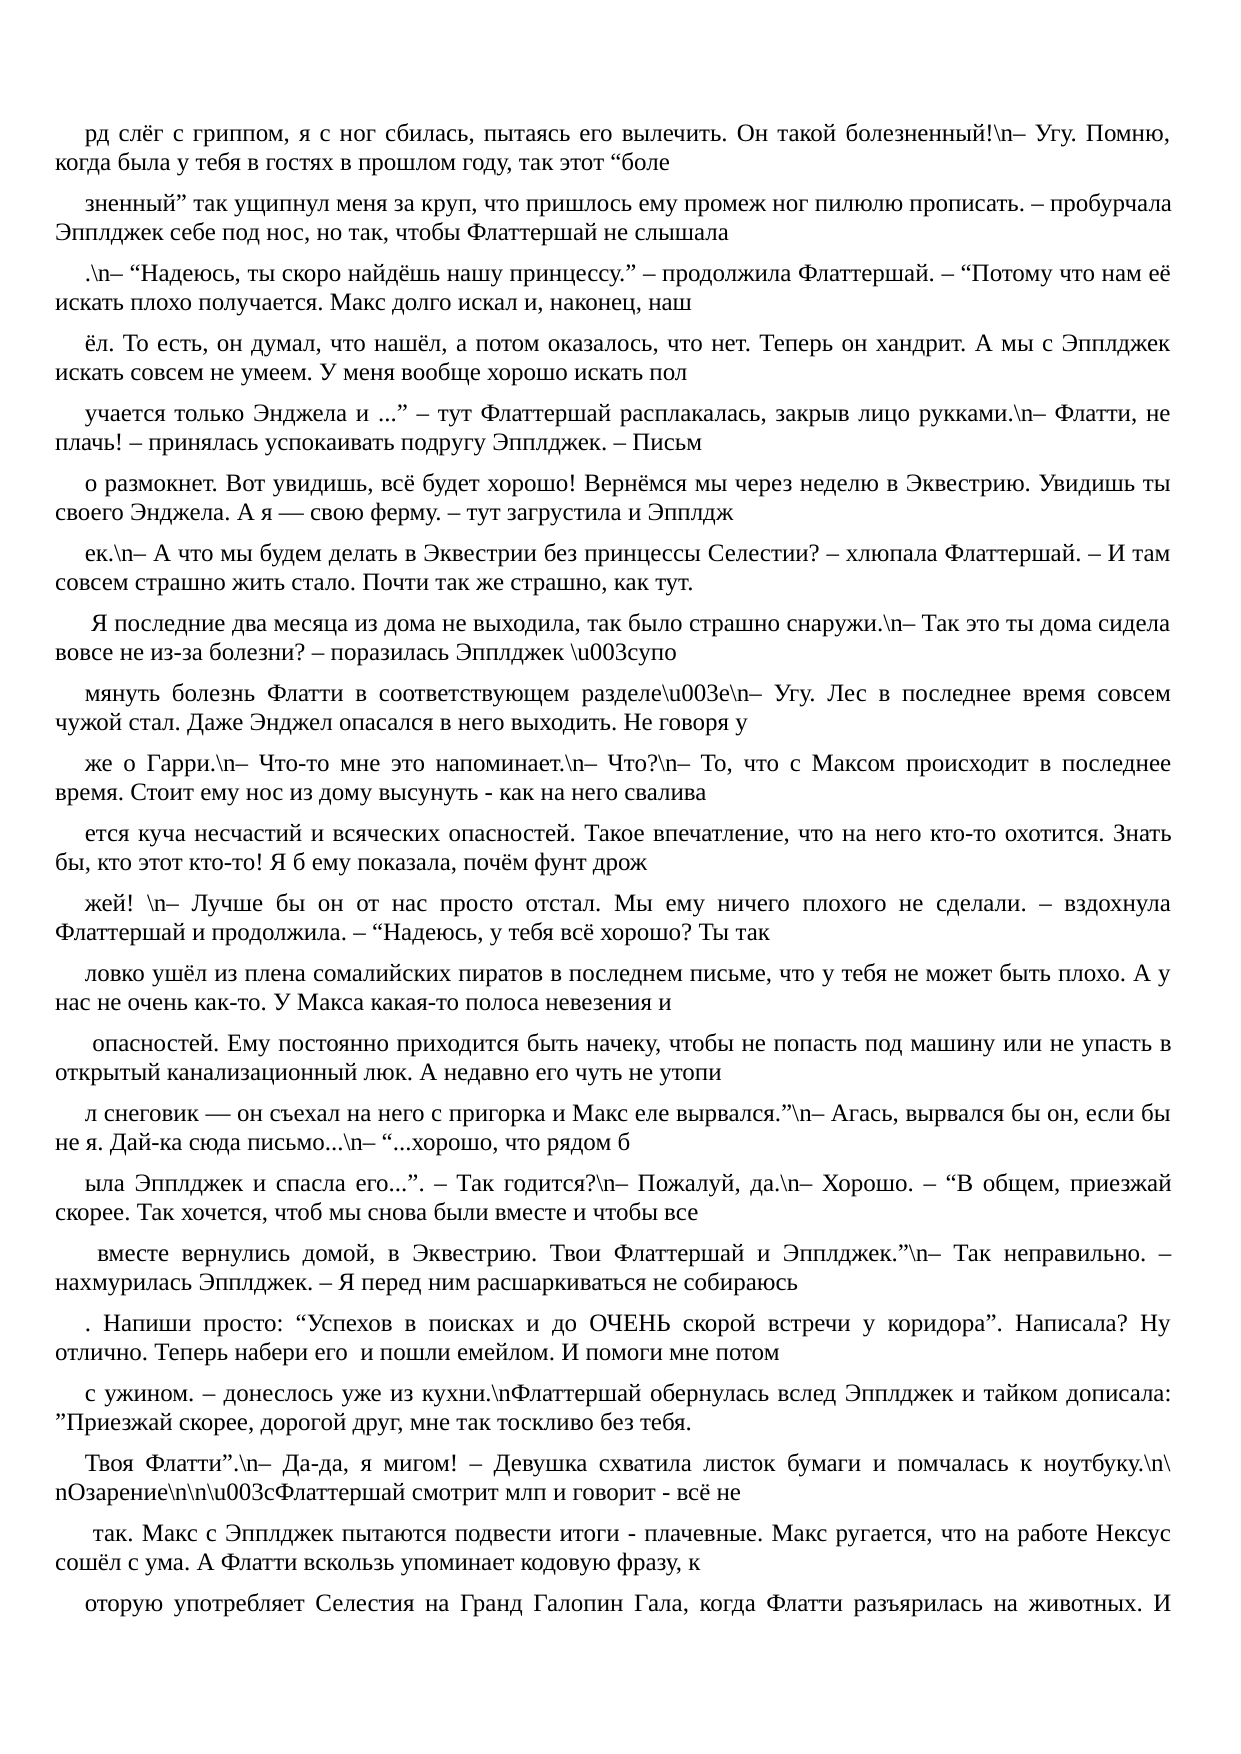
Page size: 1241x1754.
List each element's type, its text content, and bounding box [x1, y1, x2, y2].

text жей! \n– Лучше бы он от нас просто отстал. Мы ему ничего плохого не сделали. – вздохнула Флаттершай и продолжила. – “Надеюсь, у тебя всё хорошо? Ты так [55, 888, 1172, 946]
text Твоя Флатти”.\n– Да-да, я мигом! – Девушка схватила листок бумаги и помчалась к ноутбуку.\n\nОзарение\n\n\u003cФлаттершай смотрит млп и говорит - всё не [55, 1448, 1172, 1506]
text л снеговик — он съехал на него с пригорка и Макс еле вырвался.”\n– Агась, вырвался бы он, если бы не я. Дай-ка сюда письмо...\n– “...хорошо, что рядом б [55, 1098, 1172, 1156]
text же о Гарри.\n– Что-то мне это напоминает.\n– Что?\n– То, что с Максом происходит в последнее время. Стоит ему нос из дому высунуть - как на него свалива [55, 748, 1172, 806]
text о размокнет. Вот увидишь, всё будет хорошо! Вернёмся мы через неделю в Эквестрию. Увидишь ты своего Энджела. А я — свою ферму. – тут загрустила и Эпплдж [55, 468, 1172, 526]
text ыла Эпплджек и спасла его...”. – Так годится?\n– Пожалуй, да.\n– Хорошо. – “В общем, приезжай скорее. Так хочется, чтоб мы снова были вместе и чтобы все [55, 1168, 1172, 1226]
text .\n– “Надеюсь, ты скоро найдёшь нашу принцессу.” – продолжила Флаттершай. – “Потому что нам её искать плохо получается. Макс долго искал и, наконец, наш [55, 258, 1172, 316]
text мянуть болезнь Флатти в соответствующем разделе\u003e\n– Угу. Лес в последнее время совсем чужой стал. Даже Энджел опасался в него выходить. Не говоря у [55, 678, 1172, 736]
text так. Макс с Эпплджек пытаются подвести итоги - плачевные. Макс ругается, что на работе Нексус сошёл с ума. А Флатти вскользь упоминает кодовую фразу, к [55, 1518, 1172, 1576]
text опасностей. Ему постоянно приходится быть начеку, чтобы не попасть под машину или не упасть в открытый канализационный люк. А недавно его чуть не утопи [55, 1028, 1172, 1086]
text учается только Энджела и ...” – тут Флаттершай расплакалась, закрыв лицо рукками.\n– Флатти, не плачь! – принялась успокаивать подругу Эпплджек. – Письм [55, 398, 1172, 456]
text зненный” так ущипнул меня за круп, что пришлось ему промеж ног пилюлю прописать. – пробурчала Эпплджек себе под нос, но так, чтобы Флаттершай не слышала [55, 188, 1172, 246]
text рд слёг с гриппом, я с ног сбилась, пытаясь его вылечить. Он такой болезненный!\n– Угу. Помню, когда была у тебя в гостях в прошлом году, так этот “боле [55, 118, 1172, 176]
text с ужином. – донеслось уже из кухни.\nФлаттершай обернулась вслед Эпплджек и тайком дописала: ”Приезжай скорее, дорогой друг, мне так тоскливо без тебя. [55, 1378, 1172, 1436]
text . Напиши просто: “Успехов в поисках и до ОЧЕНЬ скорой встречи у коридора”. Написала? Ну отлично. Теперь набери его и пошли емейлом. И помоги мне потом [55, 1308, 1172, 1366]
text вместе вернулись домой, в Эквестрию. Твои Флаттершай и Эпплджек.”\n– Так неправильно. – нахмурилась Эпплджек. – Я перед ним расшаркиваться не собираюсь [55, 1238, 1172, 1296]
text ёл. То есть, он думал, что нашёл, а потом оказалось, что нет. Теперь он хандрит. А мы с Эпплджек искать совсем не умеем. У меня вообще хорошо искать пол [55, 328, 1172, 386]
text ется куча несчастий и всяческих опасностей. Такое впечатление, что на него кто-то охотится. Знать бы, кто этот кто-то! Я б ему показала, почём фунт дрож [55, 818, 1172, 876]
text оторую употребляет Селестия на Гранд Галопин Гала, когда Флатти разъярилась на животных. И [55, 1588, 1172, 1617]
text ек.\n– А что мы будем делать в Эквестрии без принцессы Селестии? – хлюпала Флаттершай. – И там совсем страшно жить стало. Почти так же страшно, как тут. [55, 538, 1172, 596]
text Я последние два месяца из дома не выходила, так было страшно снаружи.\n– Так это ты дома сидела вовсе не из-за болезни? – поразилась Эпплджек \u003cупо [55, 608, 1172, 666]
text ловко ушёл из плена сомалийских пиратов в последнем письме, что у тебя не может быть плохо. А у нас не очень как-то. У Макса какая-то полоса невезения и [55, 958, 1172, 1016]
